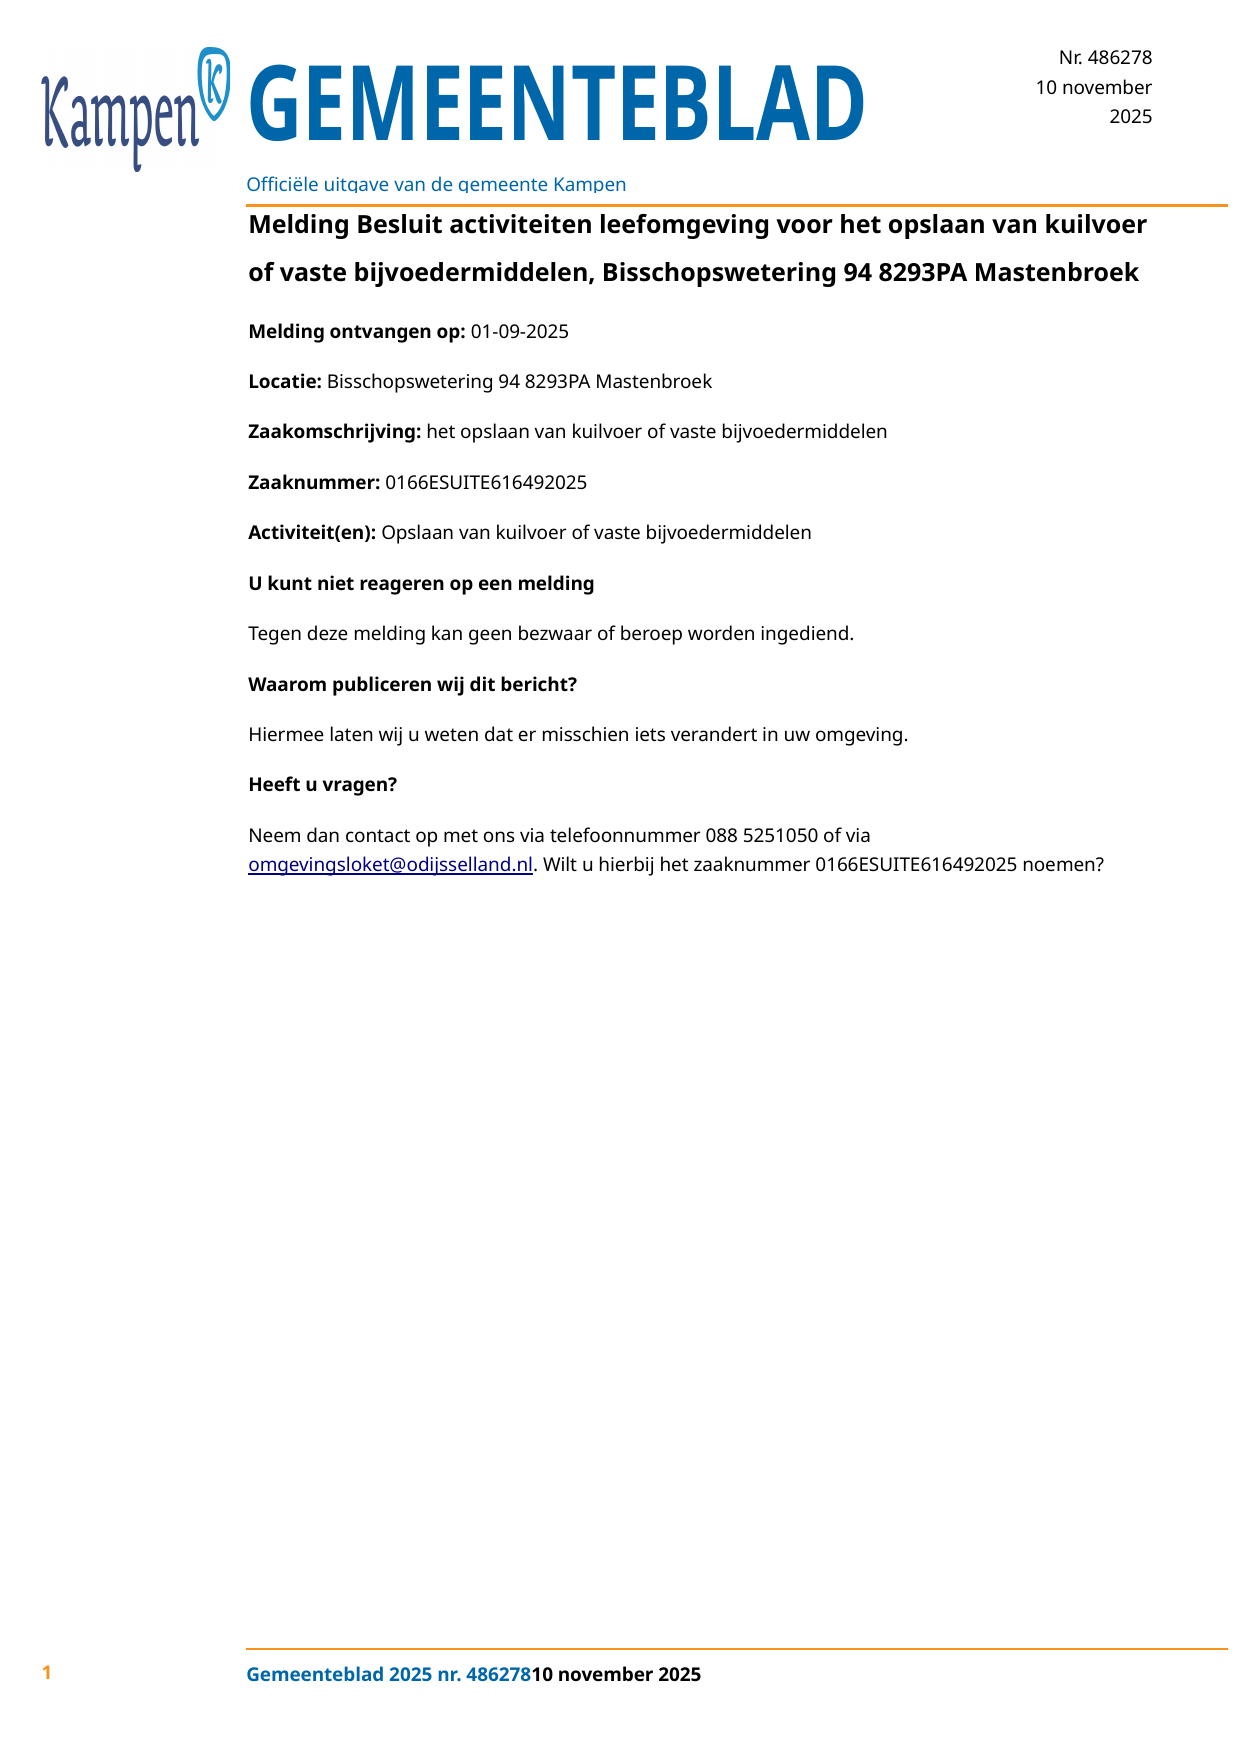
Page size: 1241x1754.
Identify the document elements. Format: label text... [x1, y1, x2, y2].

text Locatie: Bisschopswetering 94 8293PA Mastenbroek [248, 368, 1152, 394]
text Melding ontvangen op: 01-09-2025 [248, 318, 1152, 344]
text Zaaknummer: 0166ESUITE616492025 [248, 469, 1152, 495]
text U kunt niet reageren op een melding [248, 570, 1152, 596]
text Tegen deze melding kan geen bezwaar of beroep worden ingediend. [248, 620, 1152, 646]
text Activiteit(en): Opslaan van kuilvoer of vaste bijvoedermiddelen [248, 519, 1152, 545]
text Waarom publiceren wij dit bericht? [248, 671, 1152, 697]
picture [41, 47, 231, 172]
text Zaakomschrijving: het opslaan van kuilvoer of vaste bijvoedermiddelen [248, 419, 1152, 444]
text Neem dan contact op met ons via telefoonnummer 088 5251050 of via omgevingsloket@odijsselland.nl. Wilt u hierbij het zaaknummer 0166ESUITE616492025 noemen? [248, 822, 1152, 877]
text Hiermee laten wij u weten dat er misschien iets verandert in uw omgeving. [248, 721, 1152, 747]
text Heeft u vragen? [248, 772, 1152, 797]
text Melding Besluit activiteiten leefomgeving voor het opslaan van kuilvoer of vaste bijvoedermiddelen, Bisschopswetering 94 8293PA Mastenbroek [248, 207, 1152, 288]
